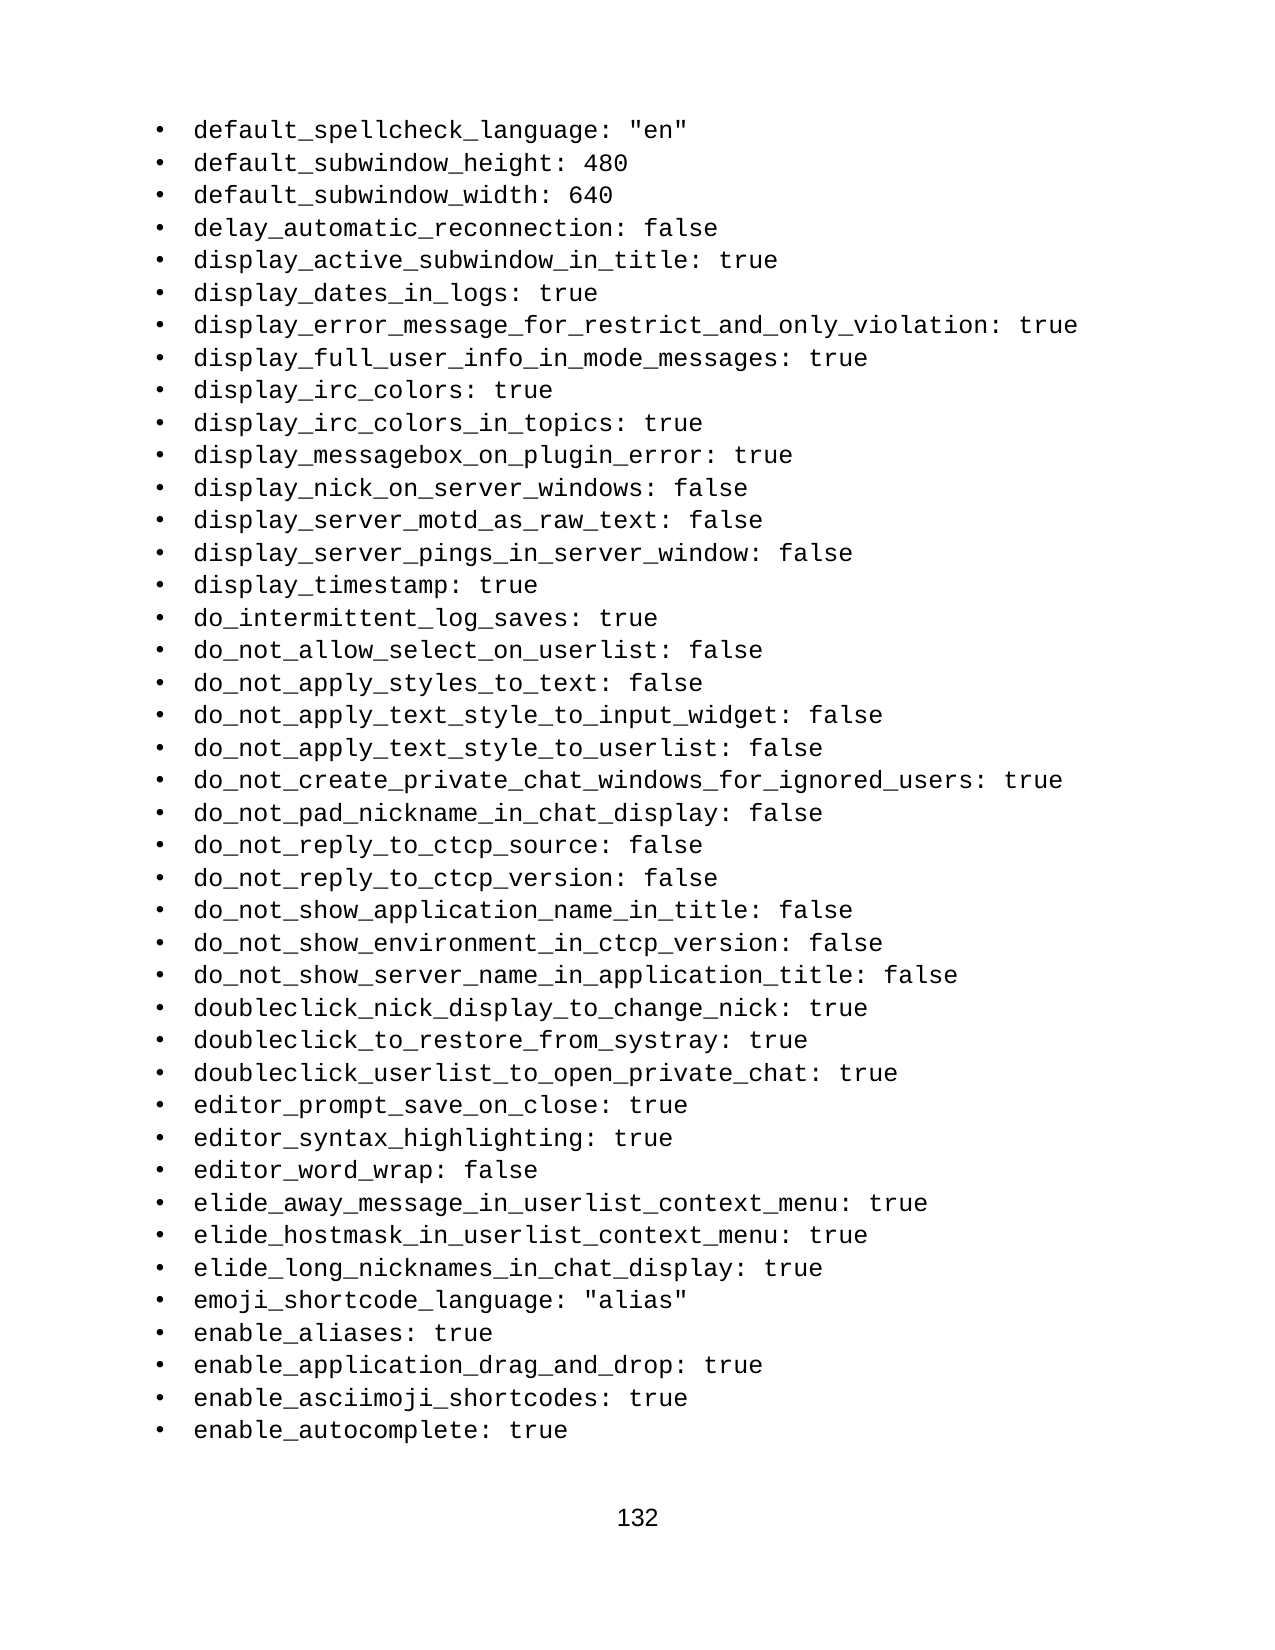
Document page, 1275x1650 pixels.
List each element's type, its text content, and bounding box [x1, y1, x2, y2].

list do_not_reply_to_ctcp_version: false [156, 866, 1157, 894]
list enable_autocomplete: true [156, 1418, 1157, 1446]
list elide_hostmask_in_userlist_context_menu: true [156, 1223, 1157, 1251]
list display_dates_in_logs: true [156, 281, 1157, 309]
list enable_application_drag_and_drop: true [156, 1353, 1157, 1381]
list display_full_user_info_in_mode_messages: true [156, 346, 1157, 374]
list editor_word_wrap: false [156, 1158, 1157, 1186]
list enable_aliases: true [156, 1321, 1157, 1349]
list editor_prompt_save_on_close: true [156, 1093, 1157, 1121]
list display_nick_on_server_windows: false [156, 476, 1157, 504]
list doubleclick_userlist_to_open_private_chat: true [156, 1061, 1157, 1089]
list doubleclick_nick_display_to_change_nick: true [156, 996, 1157, 1024]
list do_not_apply_styles_to_text: false [156, 671, 1157, 699]
list display_irc_colors_in_topics: true [156, 411, 1157, 439]
list do_not_create_private_chat_windows_for_ignored_users: true [156, 768, 1157, 796]
list default_subwindow_width: 640 [156, 183, 1157, 211]
list display_server_motd_as_raw_text: false [156, 508, 1157, 536]
list editor_syntax_highlighting: true [156, 1126, 1157, 1154]
list doubleclick_to_restore_from_systray: true [156, 1028, 1157, 1056]
list display_server_pings_in_server_window: false [156, 541, 1157, 569]
list do_not_show_environment_in_ctcp_version: false [156, 931, 1157, 959]
list elide_long_nicknames_in_chat_display: true [156, 1256, 1157, 1284]
list delay_automatic_reconnection: false [156, 216, 1157, 244]
list do_not_pad_nickname_in_chat_display: false [156, 801, 1157, 829]
list do_not_allow_select_on_userlist: false [156, 638, 1157, 666]
list display_irc_colors: true [156, 378, 1157, 406]
list emoji_shortcode_language: "alias" [156, 1288, 1157, 1316]
list elide_away_message_in_userlist_context_menu: true [156, 1191, 1157, 1219]
list do_not_show_server_name_in_application_title: false [156, 963, 1157, 991]
list do_intermittent_log_saves: true [156, 606, 1157, 634]
list do_not_apply_text_style_to_userlist: false [156, 736, 1157, 764]
list display_active_subwindow_in_title: true [156, 248, 1157, 276]
list default_subwindow_height: 480 [156, 151, 1157, 179]
list enable_asciimoji_shortcodes: true [156, 1386, 1157, 1414]
list do_not_apply_text_style_to_input_widget: false [156, 703, 1157, 731]
list do_not_show_application_name_in_title: false [156, 898, 1157, 926]
list default_spellcheck_language: "en" [156, 118, 1157, 146]
list display_timestamp: true [156, 573, 1157, 601]
list display_messagebox_on_plugin_error: true [156, 443, 1157, 471]
list display_error_message_for_restrict_and_only_violation: true [156, 313, 1157, 341]
list do_not_reply_to_ctcp_source: false [156, 833, 1157, 861]
